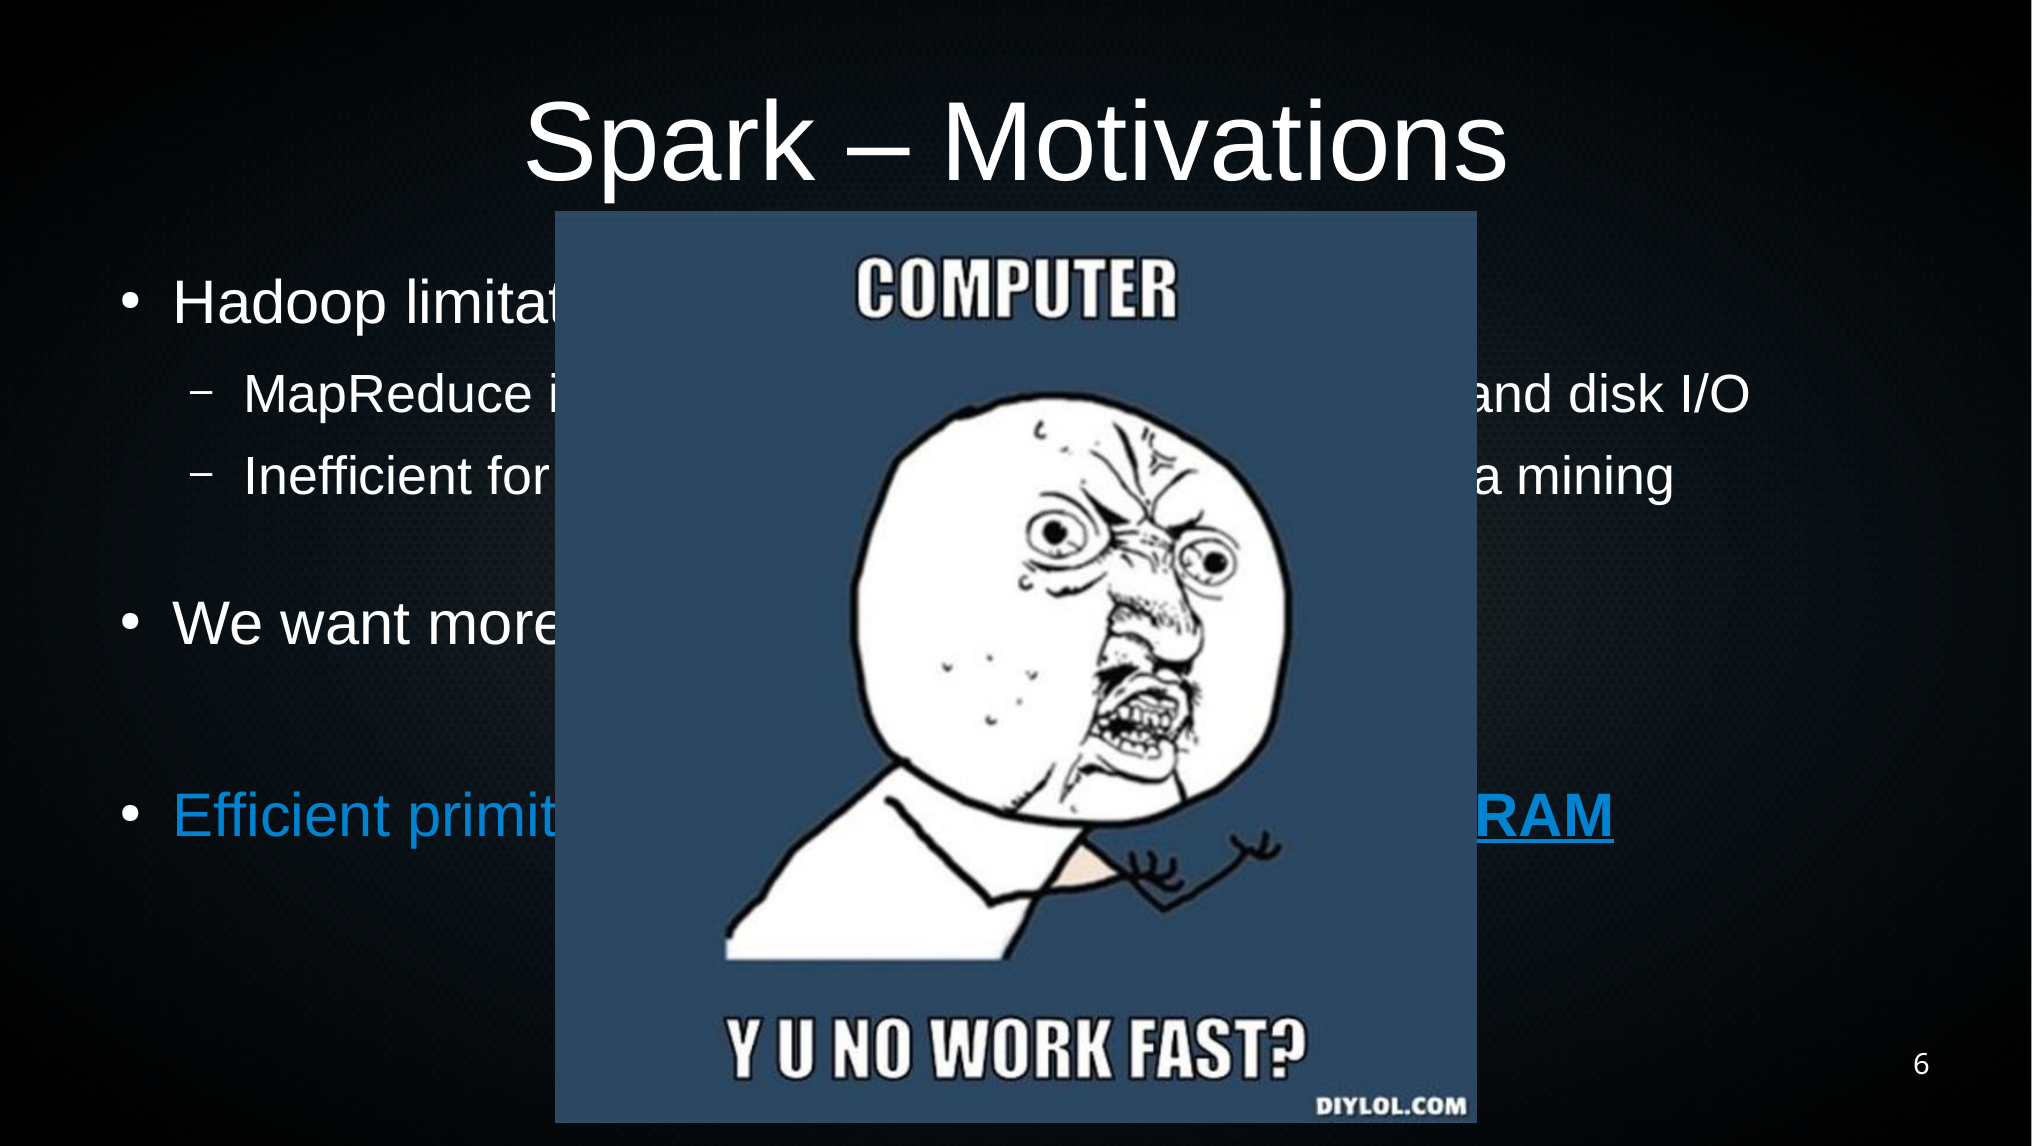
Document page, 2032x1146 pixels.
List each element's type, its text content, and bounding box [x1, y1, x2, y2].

picture [0, 0, 2032, 1146]
list Hadoop limitations MapReduce is slow due to replication, serialization and disk I/O Inefficient for iterative algorithms and interactive data mining We want more complex and fast apps! Efficient primitives are needed for data sharing: RAM [101, 268, 555, 1016]
title Spark – Motivations [101, 45, 1930, 237]
list Hadoop limitations MapReduce is slow due to replication, serialization and disk I/O Inefficient for iterative algorithms and interactive data mining We want more complex and fast apps! Efficient primitives are needed for data sharing: RAM [1477, 268, 1890, 1016]
